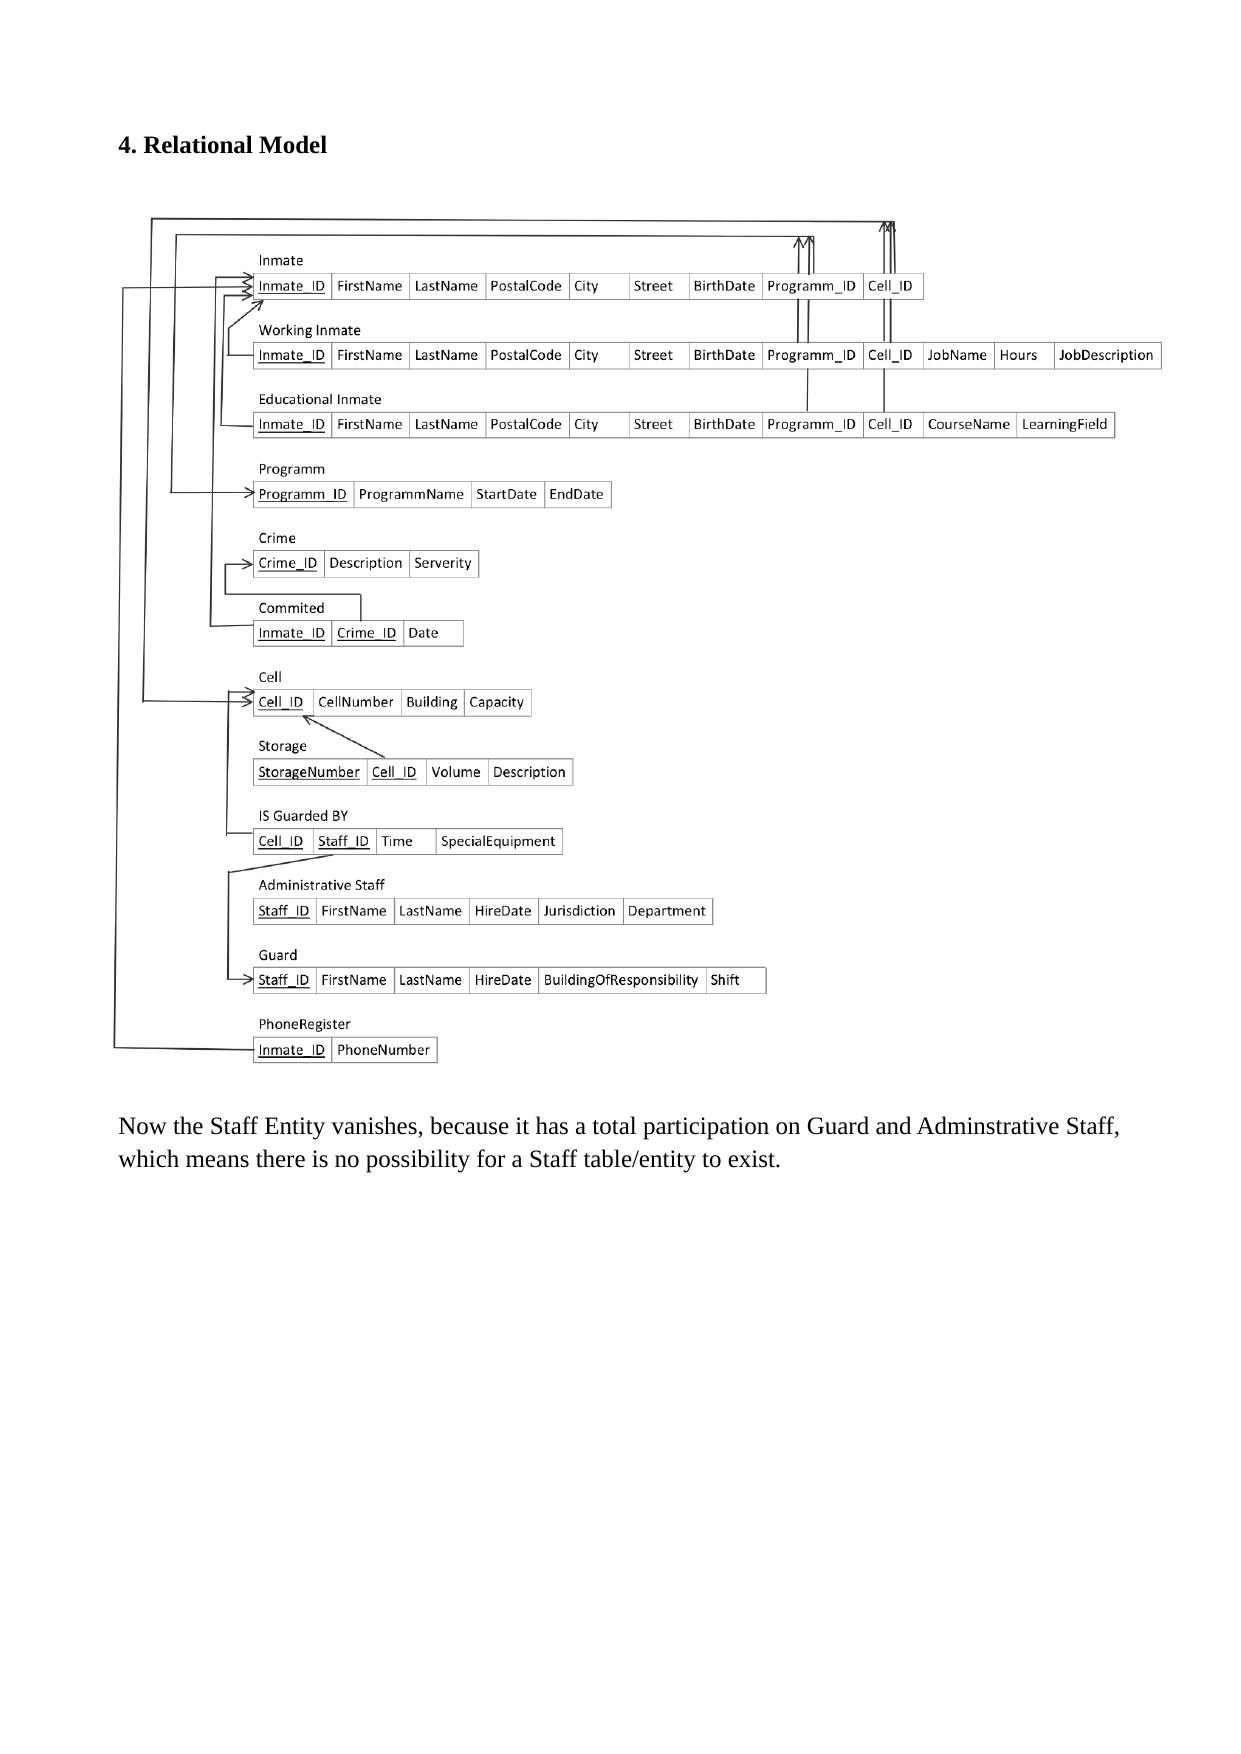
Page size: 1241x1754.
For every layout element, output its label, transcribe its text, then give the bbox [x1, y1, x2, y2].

picture [77, 175, 1175, 1107]
text Now the Staff Entity vanishes, because it has a total participation on Guard and Adminstrative Staff, which means there is no possibility for a Staff table/entity to exist. [118, 1107, 1122, 1172]
subtitle 4. Relational Model [118, 131, 1122, 159]
